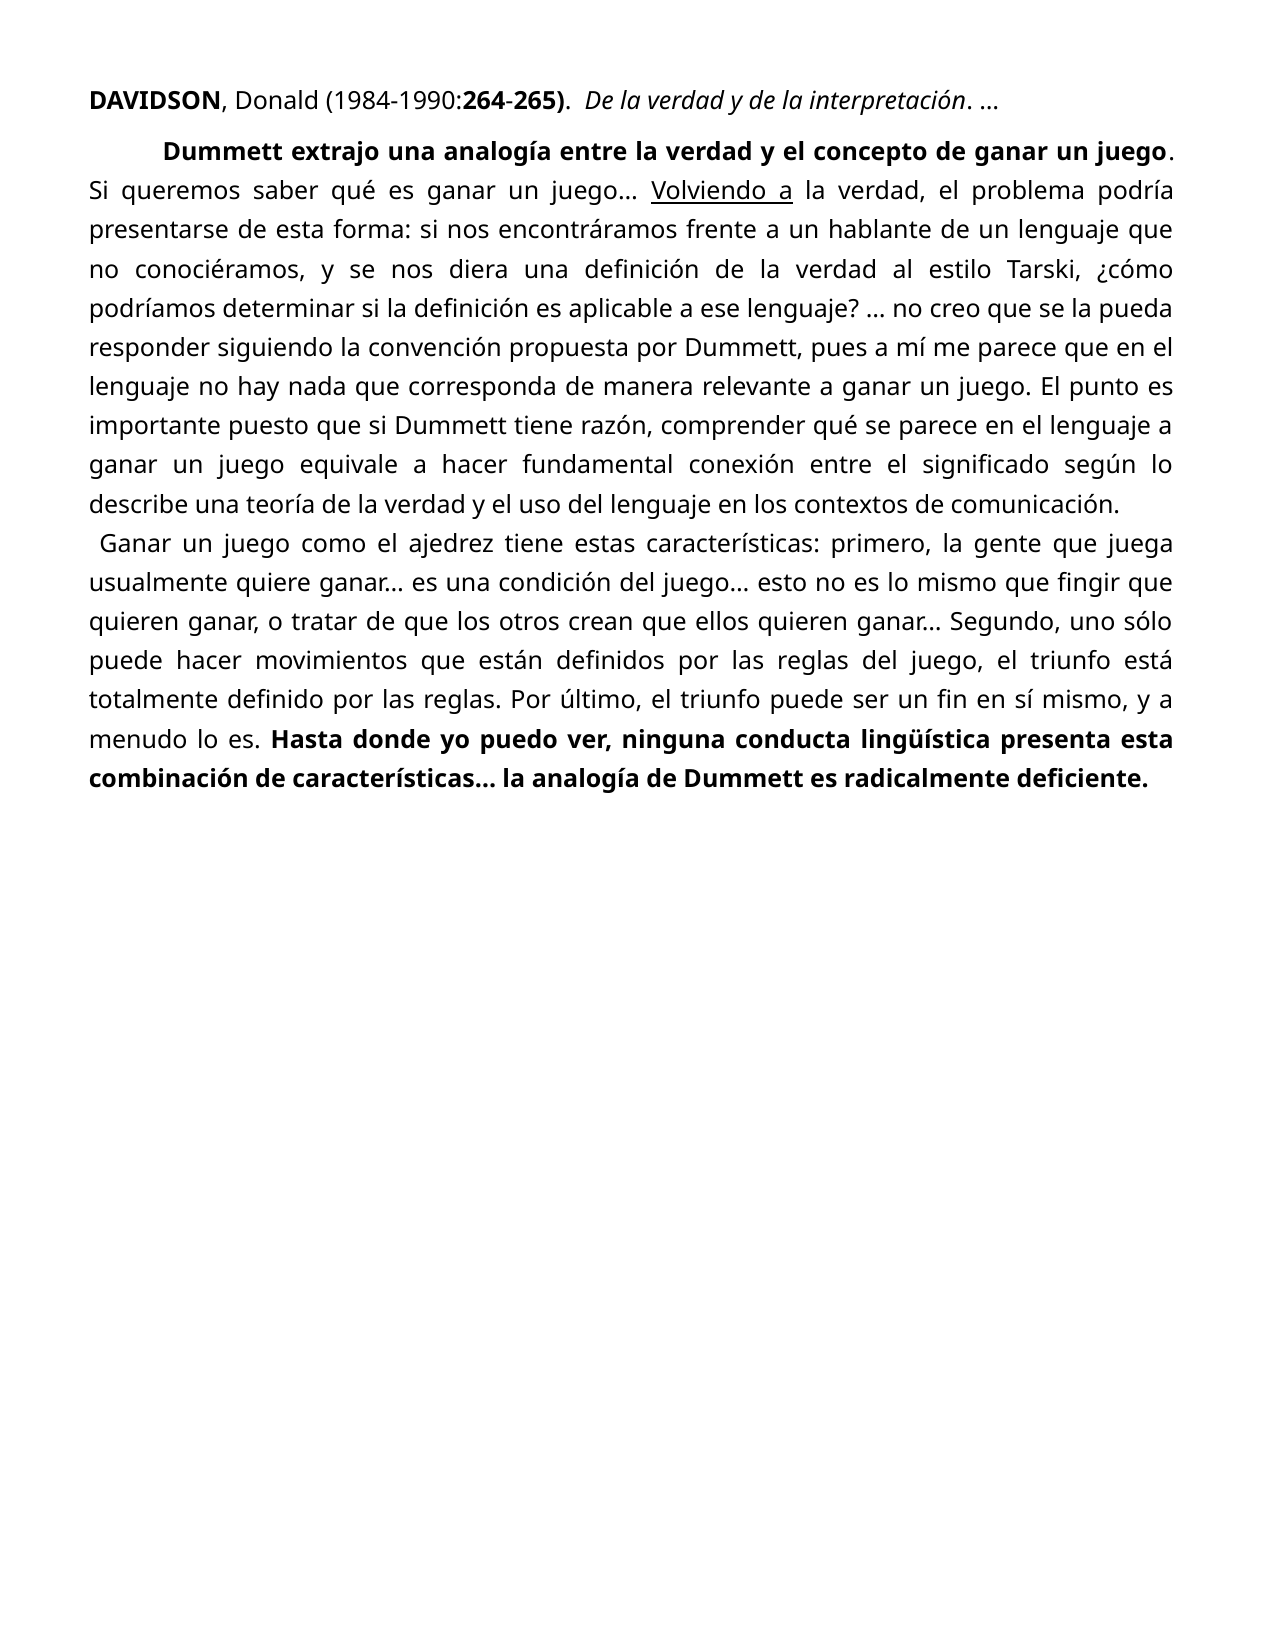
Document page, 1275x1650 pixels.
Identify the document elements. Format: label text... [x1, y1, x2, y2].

text Dummett extrajo una analogía entre la verdad y el concepto de ganar un juego. Si queremos saber qué es ganar un juego… Volviendo a la verdad, el problema podría presentarse de esta forma: si nos encontráramos frente a un hablante de un lenguaje que no conociéramos, y se nos diera una definición de la verdad al estilo Tarski, ¿cómo podríamos determinar si la definición es aplicable a ese lenguaje? … no creo que se la pueda responder siguiendo la convención propuesta por Dummett, pues a mí me parece que en el lenguaje no hay nada que corresponda de manera relevante a ganar un juego. El punto es importante puesto que si Dummett tiene razón, comprender qué se parece en el lenguaje a ganar un juego equivale a hacer fundamental conexión entre el significado según lo describe una teoría de la verdad y el uso del lenguaje en los contextos de comunicación. [88, 134, 1174, 520]
text Ganar un juego como el ajedrez tiene estas características: primero, la gente que juega usualmente quiere ganar… es una condición del juego… esto no es lo mismo que fingir que quieren ganar, o tratar de que los otros crean que ellos quieren ganar… Segundo, uno sólo puede hacer movimientos que están definidos por las reglas del juego, el triunfo está totalmente definido por las reglas. Por último, el triunfo puede ser un fin en sí mismo, y a menudo lo es. Hasta donde yo puedo ver, ninguna conducta lingüística presenta esta combinación de características… la analogía de Dummett es radicalmente deficiente. [88, 525, 1174, 794]
text DAVIDSON, Donald (1984-1990:264-265). De la verdad y de la interpretación. … [88, 83, 1174, 117]
